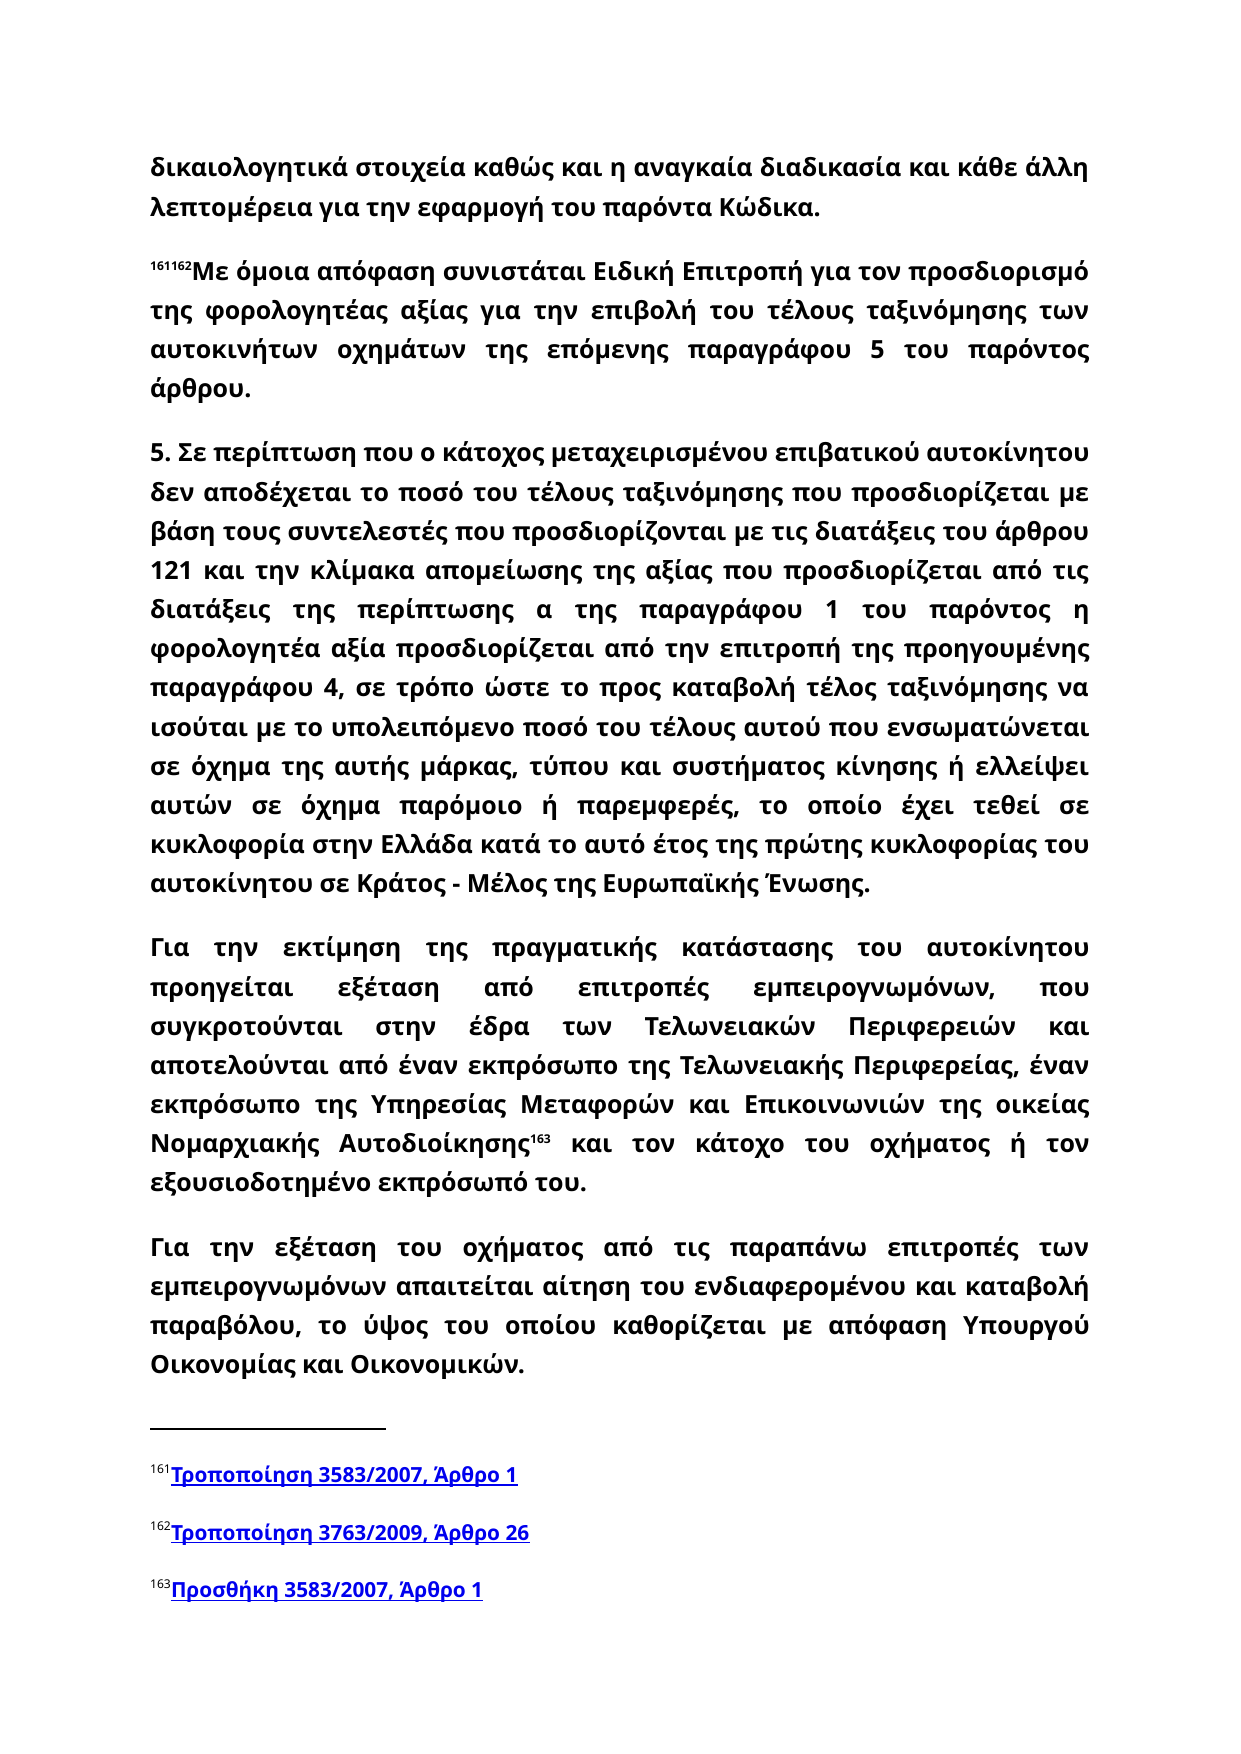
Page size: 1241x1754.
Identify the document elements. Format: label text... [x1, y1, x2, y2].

text Με όμοια απόφαση συνιστάται Ειδική Επιτροπή για τον προσδιορισμό της φορολογητέας αξίας για την επιβολή του τέλους ταξινόμησης των αυτοκινήτων οχημάτων της επόμενης παραγράφου 5 του παρόντος άρθρου. [150, 253, 1090, 405]
text Για την εκτίμηση της πραγματικής κατάστασης του αυτοκίνητου προηγείται εξέταση από επιτροπές εμπειρογνωμόνων, που συγκροτούνται στην έδρα των Τελωνειακών Περιφερειών και αποτελούνται από έναν εκπρόσωπο της Τελωνειακής Περιφερείας, έναν εκπρόσωπο της Υπηρεσίας Μεταφορών και Επικοινωνιών της οικείας Νομαρχιακής Αυτοδιοίκησης και τον κάτοχο του οχήματος ή τον εξουσιοδοτημένο εκπρόσωπό του. [150, 930, 1090, 1199]
text 5. Σε περίπτωση που ο κάτοχος μεταχειρισμένου επιβατικού αυτοκίνητου δεν αποδέχεται το ποσό του τέλους ταξινόμησης που προσδιορίζεται με βάση τους συντελεστές που προσδιορίζονται με τις διατάξεις του άρθρου 121 και την κλίμακα απομείωσης της αξίας που προσδιορίζεται από τις διατάξεις της περίπτωσης α της παραγράφου 1 του παρόντος η φορολογητέα αξία προσδιορίζεται από την επιτροπή της προηγουμένης παραγράφου 4, σε τρόπο ώστε το προς καταβολή τέλος ταξινόμησης να ισούται με το υπολειπόμενο ποσό του τέλους αυτού που ενσωματώνεται σε όχημα της αυτής μάρκας, τύπου και συστήματος κίνησης ή ελλείψει αυτών σε όχημα παρόμοιο ή παρεμφερές, το οποίο έχει τεθεί σε κυκλοφορία στην Ελλάδα κατά το αυτό έτος της πρώτης κυκλοφορίας του αυτοκίνητου σε Κράτος - Μέλος της Ευρωπαϊκής Ένωσης. [150, 435, 1090, 900]
text Προσθήκη 3583/2007, Άρθρο 1 [150, 1576, 1090, 1604]
text Τροποποίηση 3763/2009, Άρθρο 26 [150, 1518, 1090, 1546]
text Για την εξέταση του οχήματος από τις παραπάνω επιτροπές των εμπειρογνωμόνων απαιτείται αίτηση του ενδιαφερομένου και καταβολή παραβόλου, το ύψος του οποίου καθορίζεται με απόφαση Υπουργού Οικονομίας και Οικονομικών. [150, 1229, 1090, 1381]
text δικαιολογητικά στοιχεία καθώς και η αναγκαία διαδικασία και κάθε άλλη λεπτομέρεια για την εφαρμογή του παρόντα Κώδικα. [150, 150, 1090, 223]
text Τροποποίηση 3583/2007, Άρθρο 1 [150, 1460, 1090, 1489]
